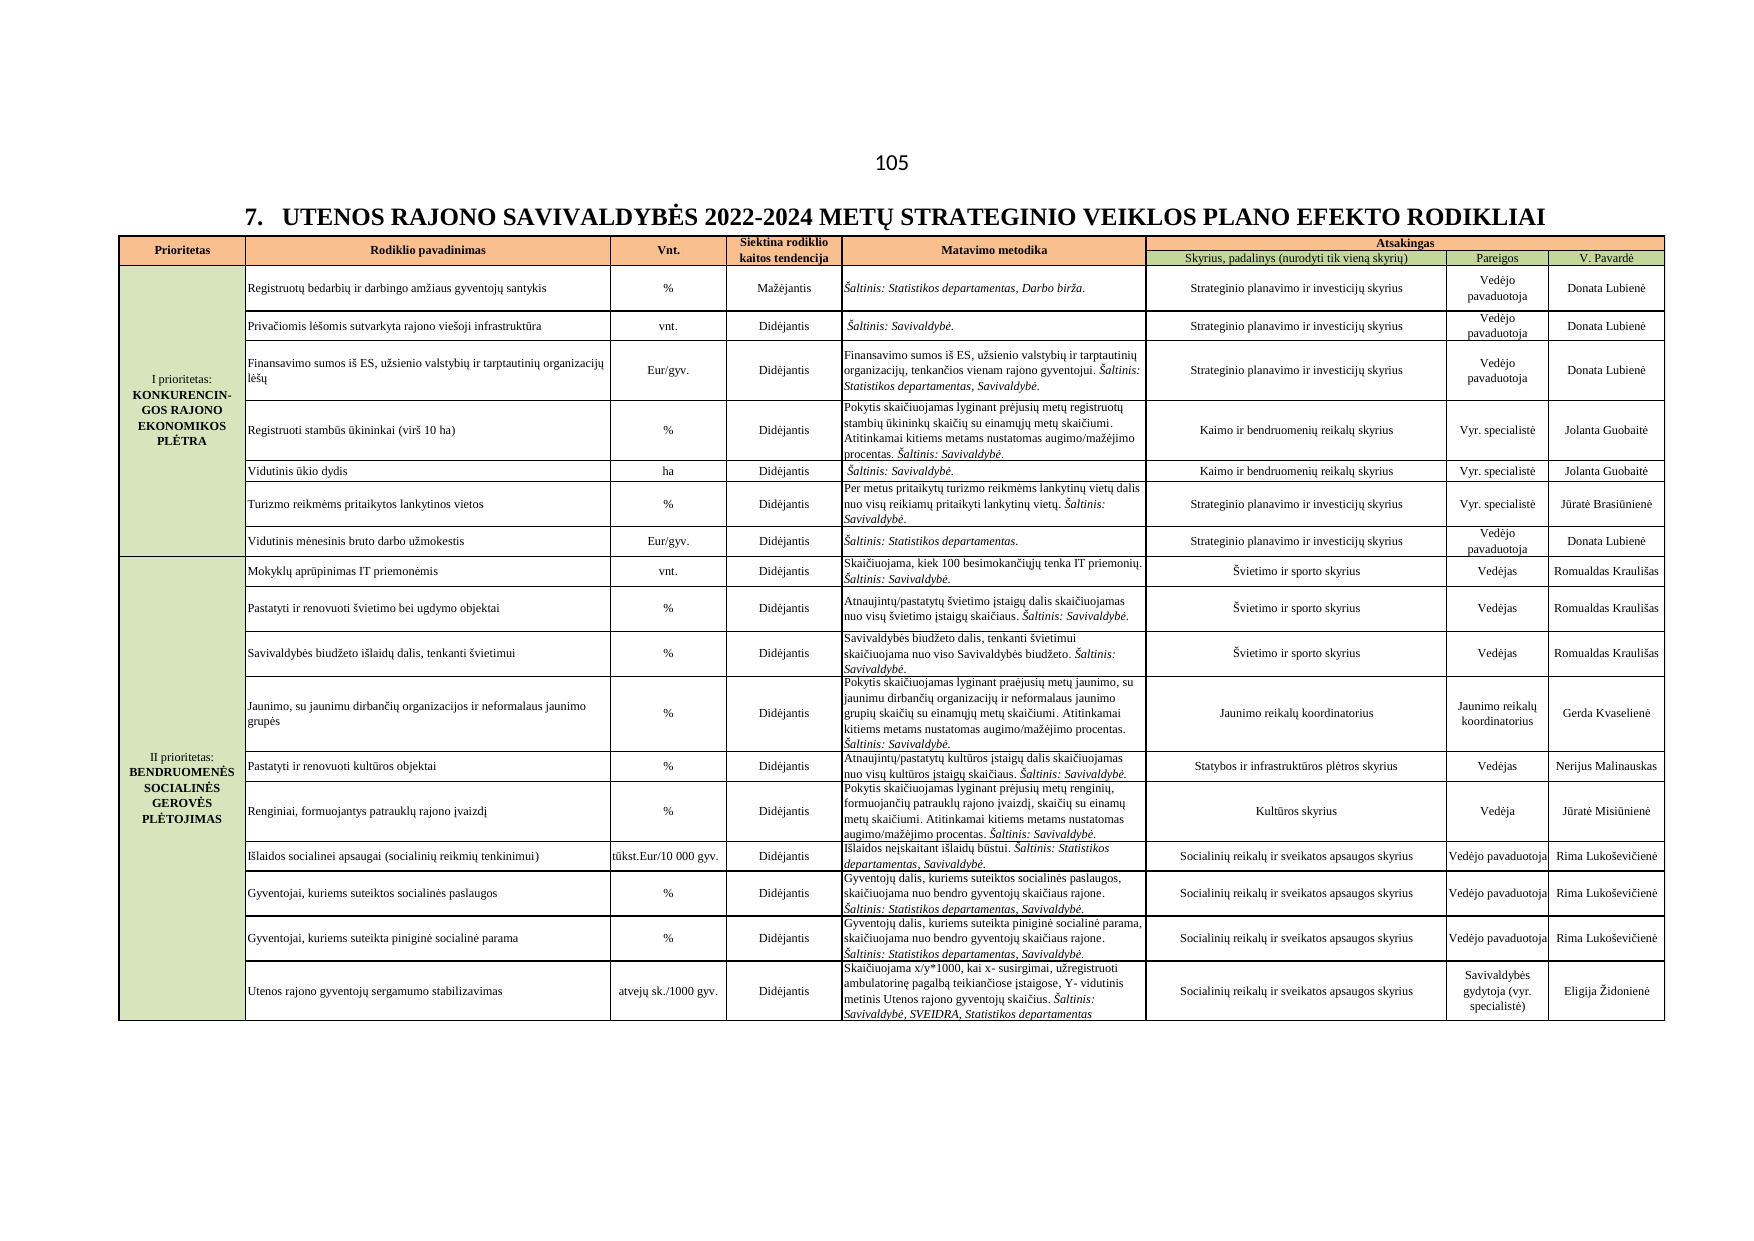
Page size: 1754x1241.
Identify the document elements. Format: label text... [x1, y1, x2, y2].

text 7. UTENOS RAJONO SAVIVALDYBĖS 2022-2024 METŲ STRATEGINIO VEIKLOS PLANO EFEKTO RODIKLIAI [244, 202, 1665, 231]
